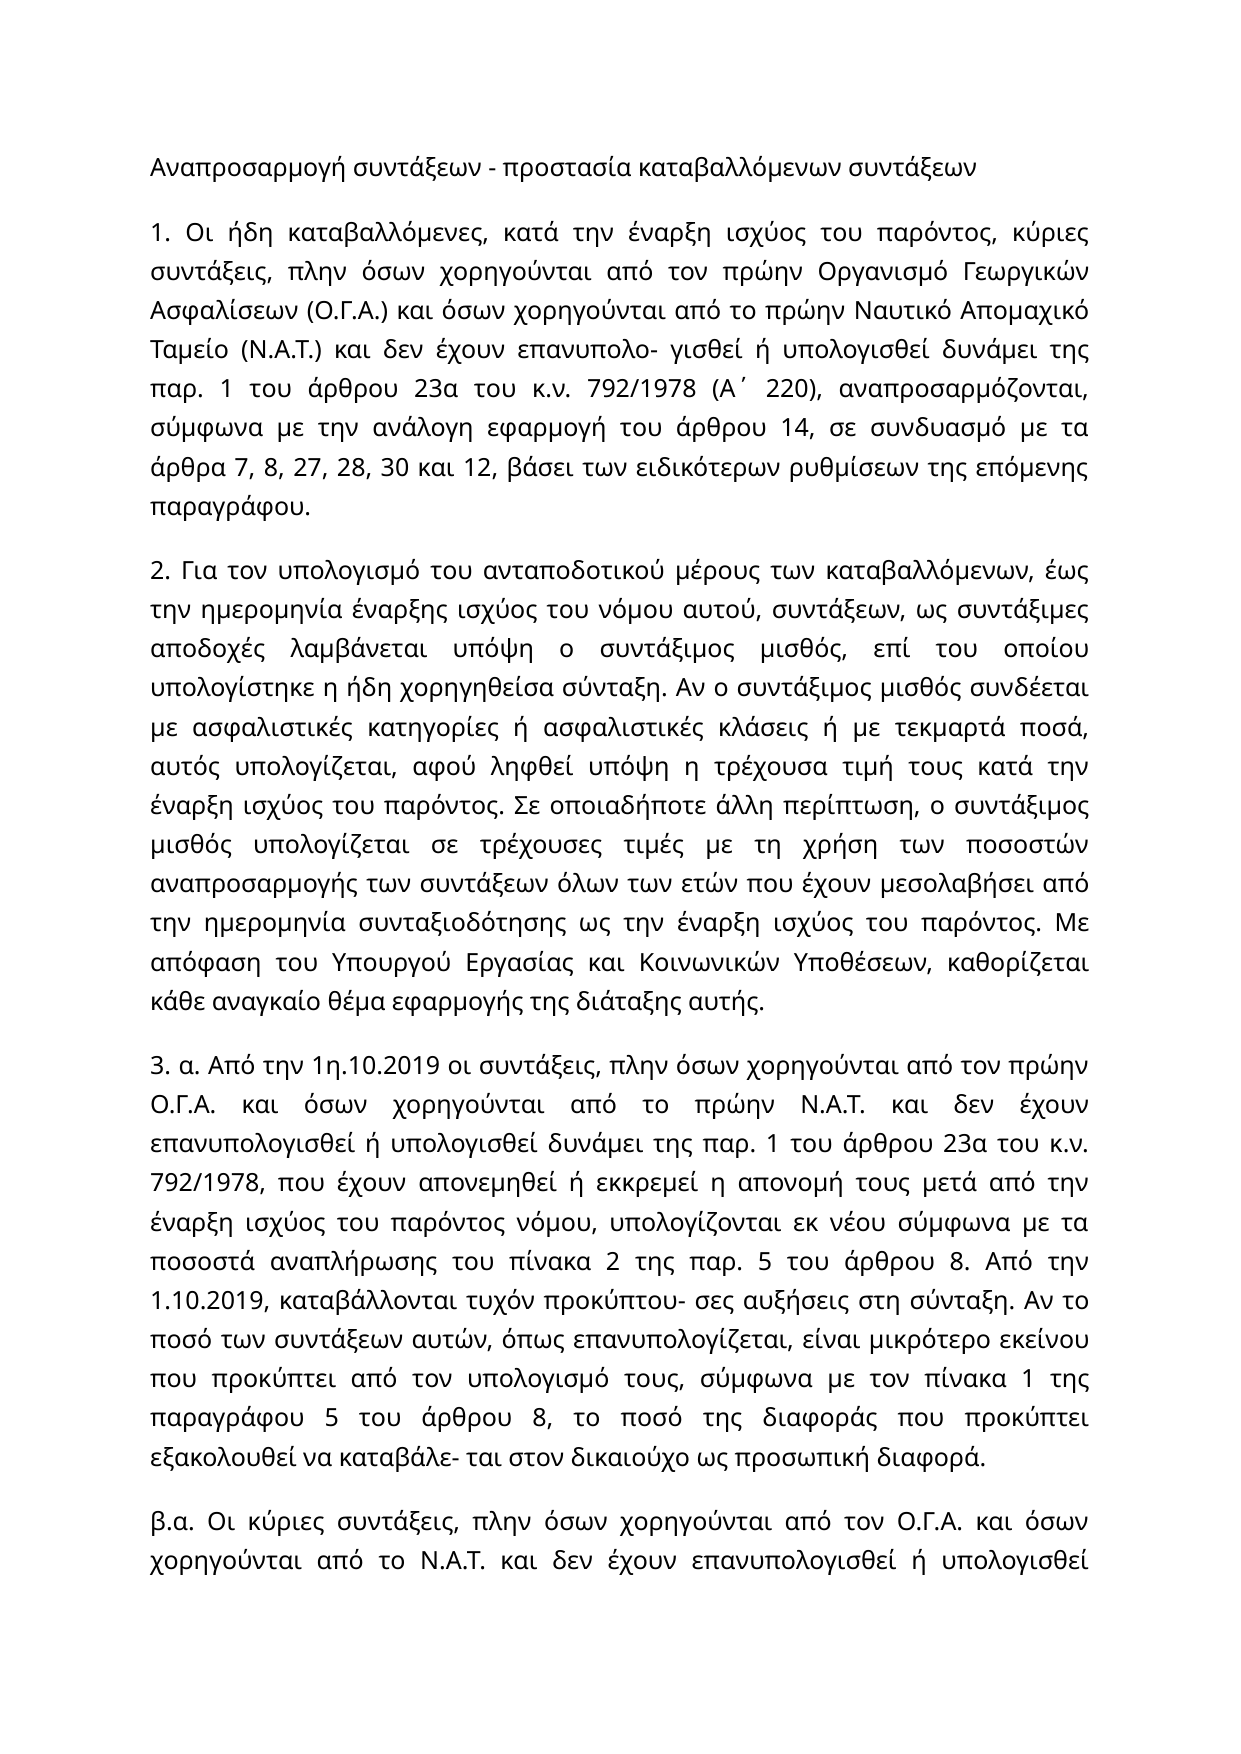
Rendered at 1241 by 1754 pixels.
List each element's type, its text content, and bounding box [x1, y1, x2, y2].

text 2. Για τον υπολογισμό του ανταποδοτικού μέρους των καταβαλλόμενων, έως την ημερομηνία έναρξης ισχύος του νόμου αυτού, συντάξεων, ως συντάξιμες αποδοχές λαμβάνεται υπόψη ο συντάξιμος μισθός, επί του οποίου υπολογίστηκε η ήδη χορηγηθείσα σύνταξη. Αν ο συντάξιμος μισθός συνδέεται με ασφαλιστικές κατηγορίες ή ασφαλιστικές κλάσεις ή με τεκμαρτά ποσά, αυτός υπολογίζεται, αφού ληφθεί υπόψη η τρέχουσα τιμή τους κατά την έναρξη ισχύος του παρόντος. Σε οποιαδήποτε άλλη περίπτωση, ο συντάξιμος μισθός υπολογίζεται σε τρέχουσες τιμές με τη χρήση των ποσοστών αναπροσαρμογής των συντάξεων όλων των ετών που έχουν μεσολαβήσει από την ημερομηνία συνταξιοδότησης ως την έναρξη ισχύος του παρόντος. Με απόφαση του Υπουργού Εργασίας και Κοινωνικών Υποθέσεων, καθορίζεται κάθε αναγκαίο θέμα εφαρμογής της διάταξης αυτής. [150, 552, 1090, 1017]
text 3. α. Από την 1η.10.2019 οι συντάξεις, πλην όσων χορηγούνται από τον πρώην Ο.Γ.Α. και όσων χορηγούνται από το πρώην Ν.Α.Τ. και δεν έχουν επανυπολογισθεί ή υπολογισθεί δυνάμει της παρ. 1 του άρθρου 23α του κ.ν. 792/1978, που έχουν απονεμηθεί ή εκκρεμεί η απονομή τους μετά από την έναρξη ισχύος του παρόντος νόμου, υπολογίζονται εκ νέου σύμφωνα με τα ποσοστά αναπλήρωσης του πίνακα 2 της παρ. 5 του άρθρου 8. Από την 1.10.2019, καταβάλλονται τυχόν προκύπτου- σες αυξήσεις στη σύνταξη. Αν το ποσό των συντάξεων αυτών, όπως επανυπολογίζεται, είναι μικρότερο εκείνου που προκύπτει από τον υπολογισμό τους, σύμφωνα με τον πίνακα 1 της παραγράφου 5 του άρθρου 8, το ποσό της διαφοράς που προκύπτει εξακολουθεί να καταβάλε- ται στον δικαιούχο ως προσωπική διαφορά. [150, 1047, 1090, 1473]
text β.α. Οι κύριες συντάξεις, πλην όσων χορηγούνται από τον Ο.Γ.Α. και όσων χορηγούνται από το Ν.Α.Τ. και δεν έχουν επανυπολογισθεί ή υπολογισθεί [150, 1503, 1090, 1577]
text 1. Οι ήδη καταβαλλόμενες, κατά την έναρξη ισχύος του παρόντος, κύριες συντάξεις, πλην όσων χορηγούνται από τον πρώην Οργανισμό Γεωργικών Ασφαλίσεων (Ο.Γ.Α.) και όσων χορηγούνται από το πρώην Ναυτικό Απομαχικό Ταμείο (Ν.Α.Τ.) και δεν έχουν επανυπολο- γισθεί ή υπολογισθεί δυνάμει της παρ. 1 του άρθρου 23α του κ.ν. 792/1978 (Α΄ 220), αναπροσαρμόζονται, σύμφωνα με την ανάλογη εφαρμογή του άρθρου 14, σε συνδυασμό με τα άρθρα 7, 8, 27, 28, 30 και 12, βάσει των ειδικότερων ρυθμίσεων της επόμενης παραγράφου. [150, 214, 1090, 522]
text Αναπροσαρμογή συντάξεων - προστασία καταβαλλόμενων συντάξεων [150, 150, 1090, 184]
